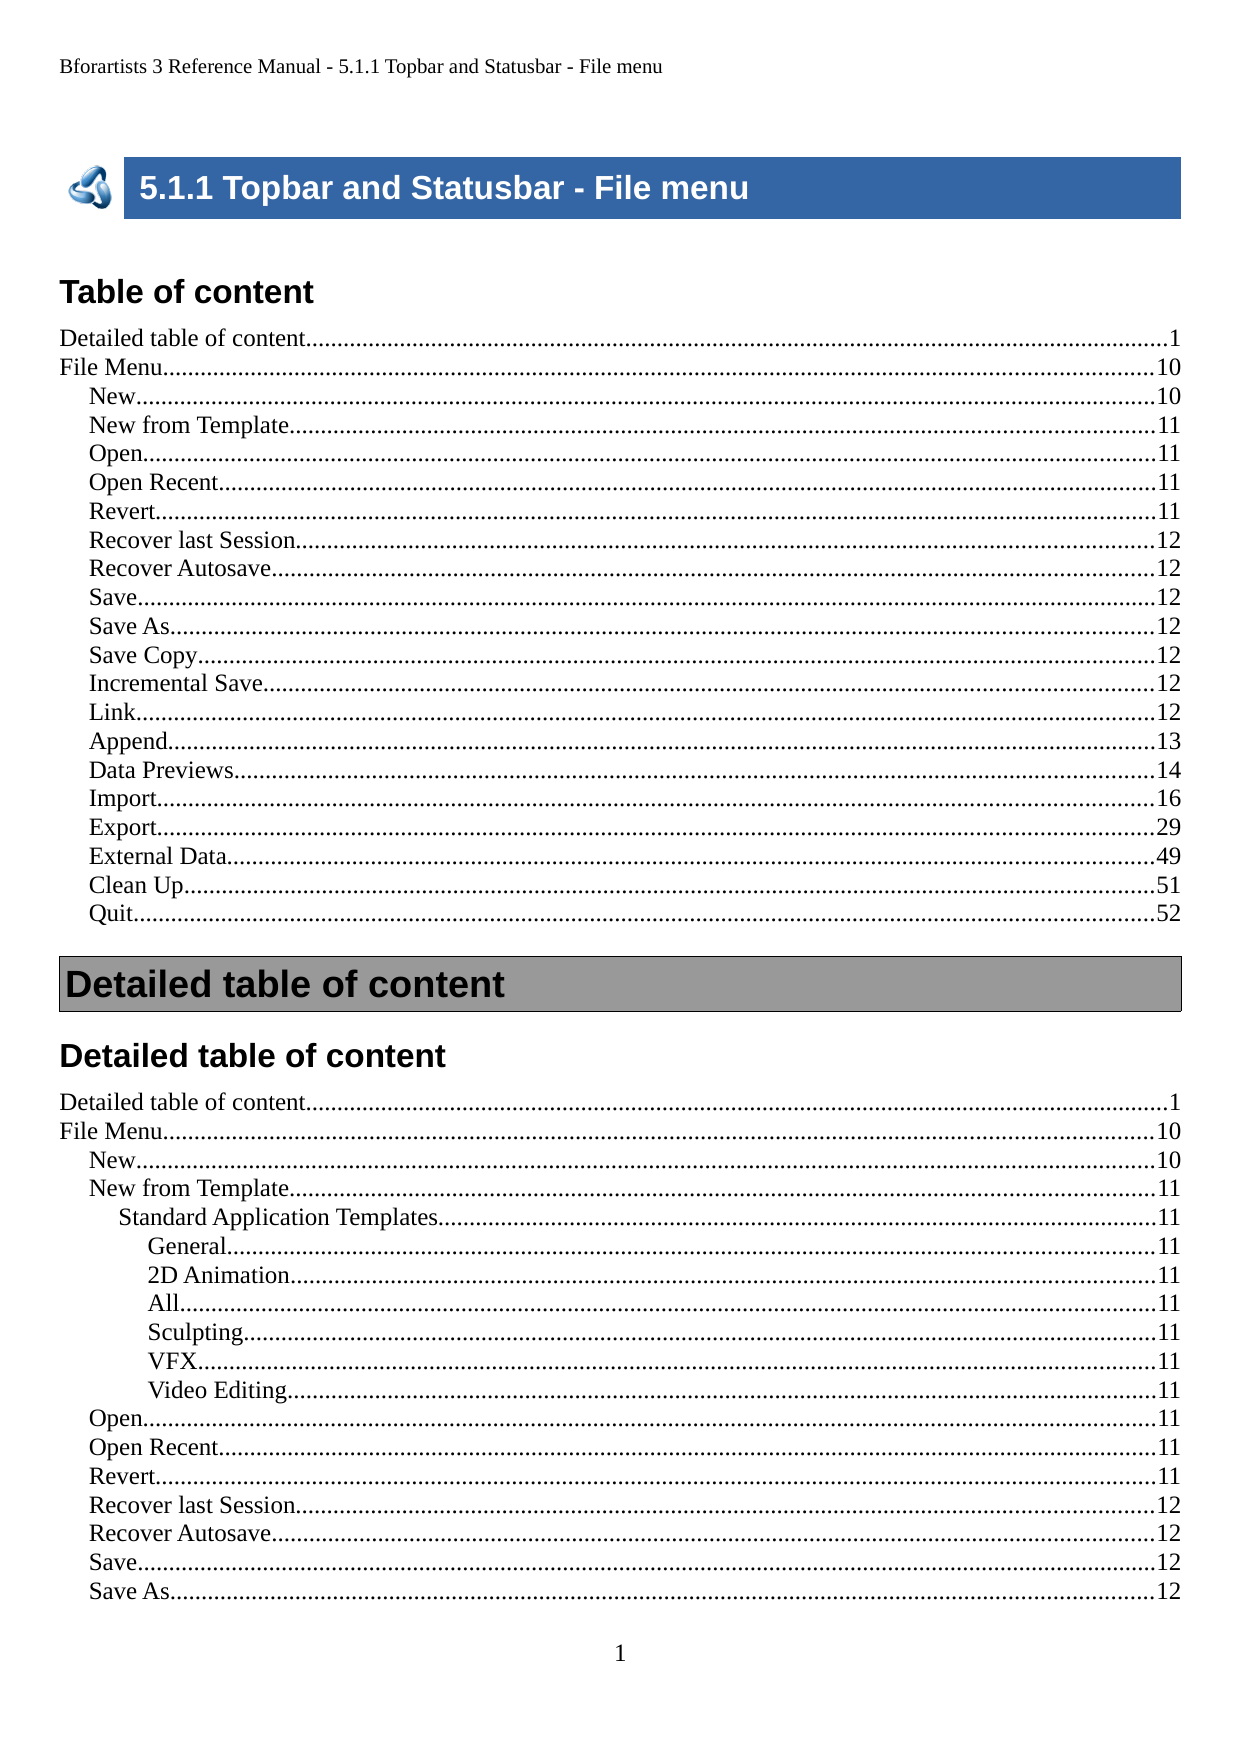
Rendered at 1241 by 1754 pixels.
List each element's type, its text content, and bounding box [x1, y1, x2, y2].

text Video Editing 11 [147, 1375, 1181, 1403]
text Incremental Save 12 [88, 668, 1181, 697]
text Save 12 [88, 1547, 1181, 1576]
table_header Detailed table of content [60, 957, 1181, 1011]
text Revert 11 [88, 1461, 1181, 1490]
text New 10 [88, 1145, 1181, 1173]
text New from Template 11 [88, 1173, 1181, 1202]
text New 10 [88, 381, 1181, 410]
text Recover Autosave 12 [88, 553, 1181, 582]
text Clean Up 51 [88, 870, 1181, 898]
text Link 12 [88, 697, 1181, 726]
text File Menu 10 [59, 352, 1181, 381]
text Save 12 [88, 582, 1181, 611]
text Recover last Session 12 [88, 1490, 1181, 1518]
picture [65, 162, 114, 212]
text Sculpting 11 [147, 1317, 1181, 1346]
text Open Recent 11 [88, 467, 1181, 496]
text Detailed table of content 1 [59, 323, 1181, 352]
text Save As 12 [88, 1576, 1181, 1605]
text Revert 11 [88, 496, 1181, 525]
text Open 11 [88, 438, 1181, 467]
text Export 29 [88, 812, 1181, 841]
text Open Recent 11 [88, 1432, 1181, 1461]
text Save As 12 [88, 611, 1181, 640]
text Quit 52 [88, 898, 1181, 927]
text Detailed table of content 1 [59, 1087, 1181, 1116]
subtitle Detailed table of content [59, 1036, 1181, 1075]
text Save Copy 12 [88, 640, 1181, 668]
text Data Previews 14 [88, 755, 1181, 783]
text File Menu 10 [59, 1116, 1181, 1145]
text General 11 [147, 1231, 1181, 1260]
table_header [59, 157, 124, 219]
text Append 13 [88, 726, 1181, 755]
text All 11 [147, 1288, 1181, 1317]
text Open 11 [88, 1403, 1181, 1432]
text New from Template 11 [88, 410, 1181, 438]
text VFX 11 [147, 1346, 1181, 1375]
text Import 16 [88, 783, 1181, 812]
subtitle Table of content [59, 272, 1181, 311]
text External Data 49 [88, 841, 1181, 870]
text Recover last Session 12 [88, 525, 1181, 553]
table_header 5.1.1 Topbar and Statusbar - File menu [124, 157, 1181, 219]
text Standard Application Templates 11 [118, 1202, 1181, 1231]
text 2D Animation 11 [147, 1260, 1181, 1288]
text Recover Autosave 12 [88, 1518, 1181, 1547]
